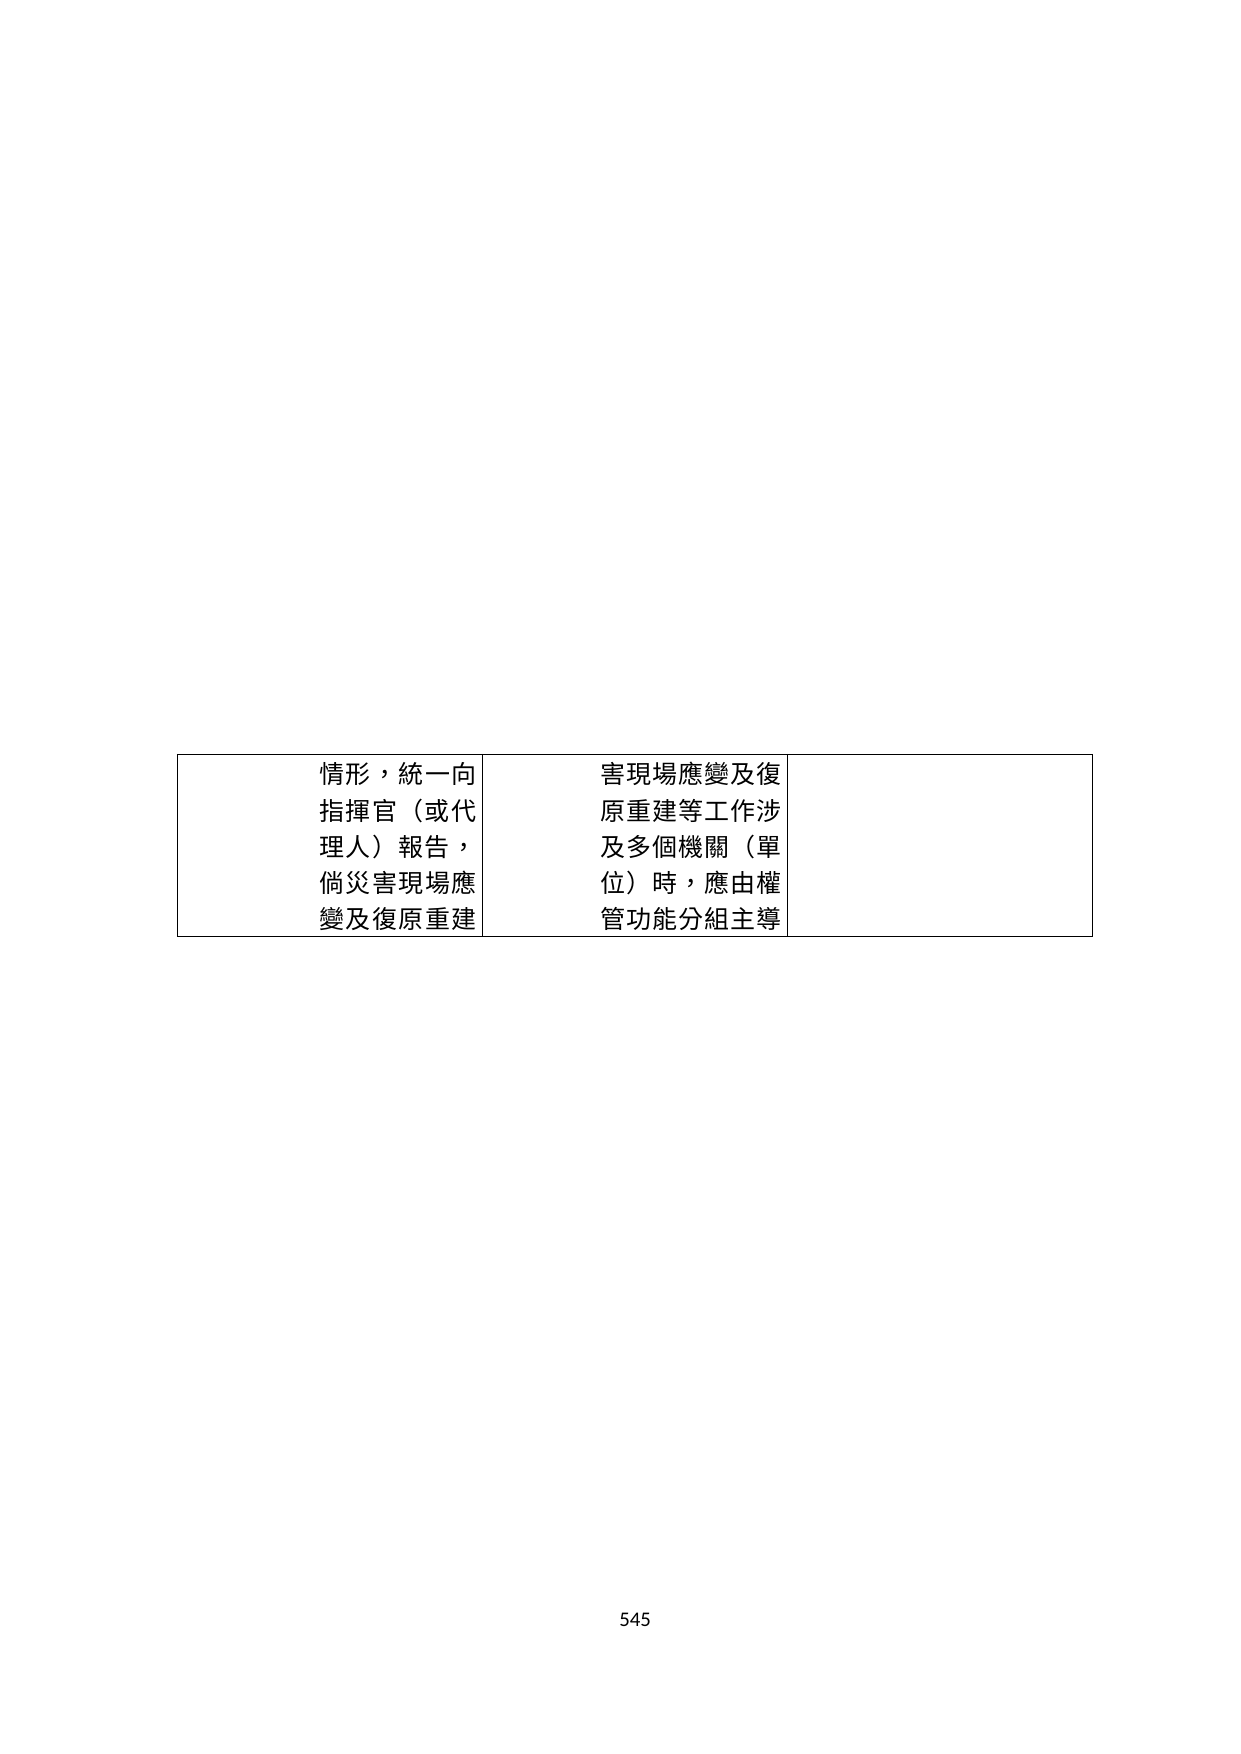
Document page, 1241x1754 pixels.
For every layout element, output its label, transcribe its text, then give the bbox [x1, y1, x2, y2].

table_cell 害現場應變及復原重建等工作涉及多個機關（單位）時，應由權管功能分組主導 [483, 755, 787, 936]
table_cell [788, 755, 1092, 936]
table_cell 情形，統一向指揮官（或代理人）報告，倘災害現場應變及復原重建 [178, 755, 482, 936]
